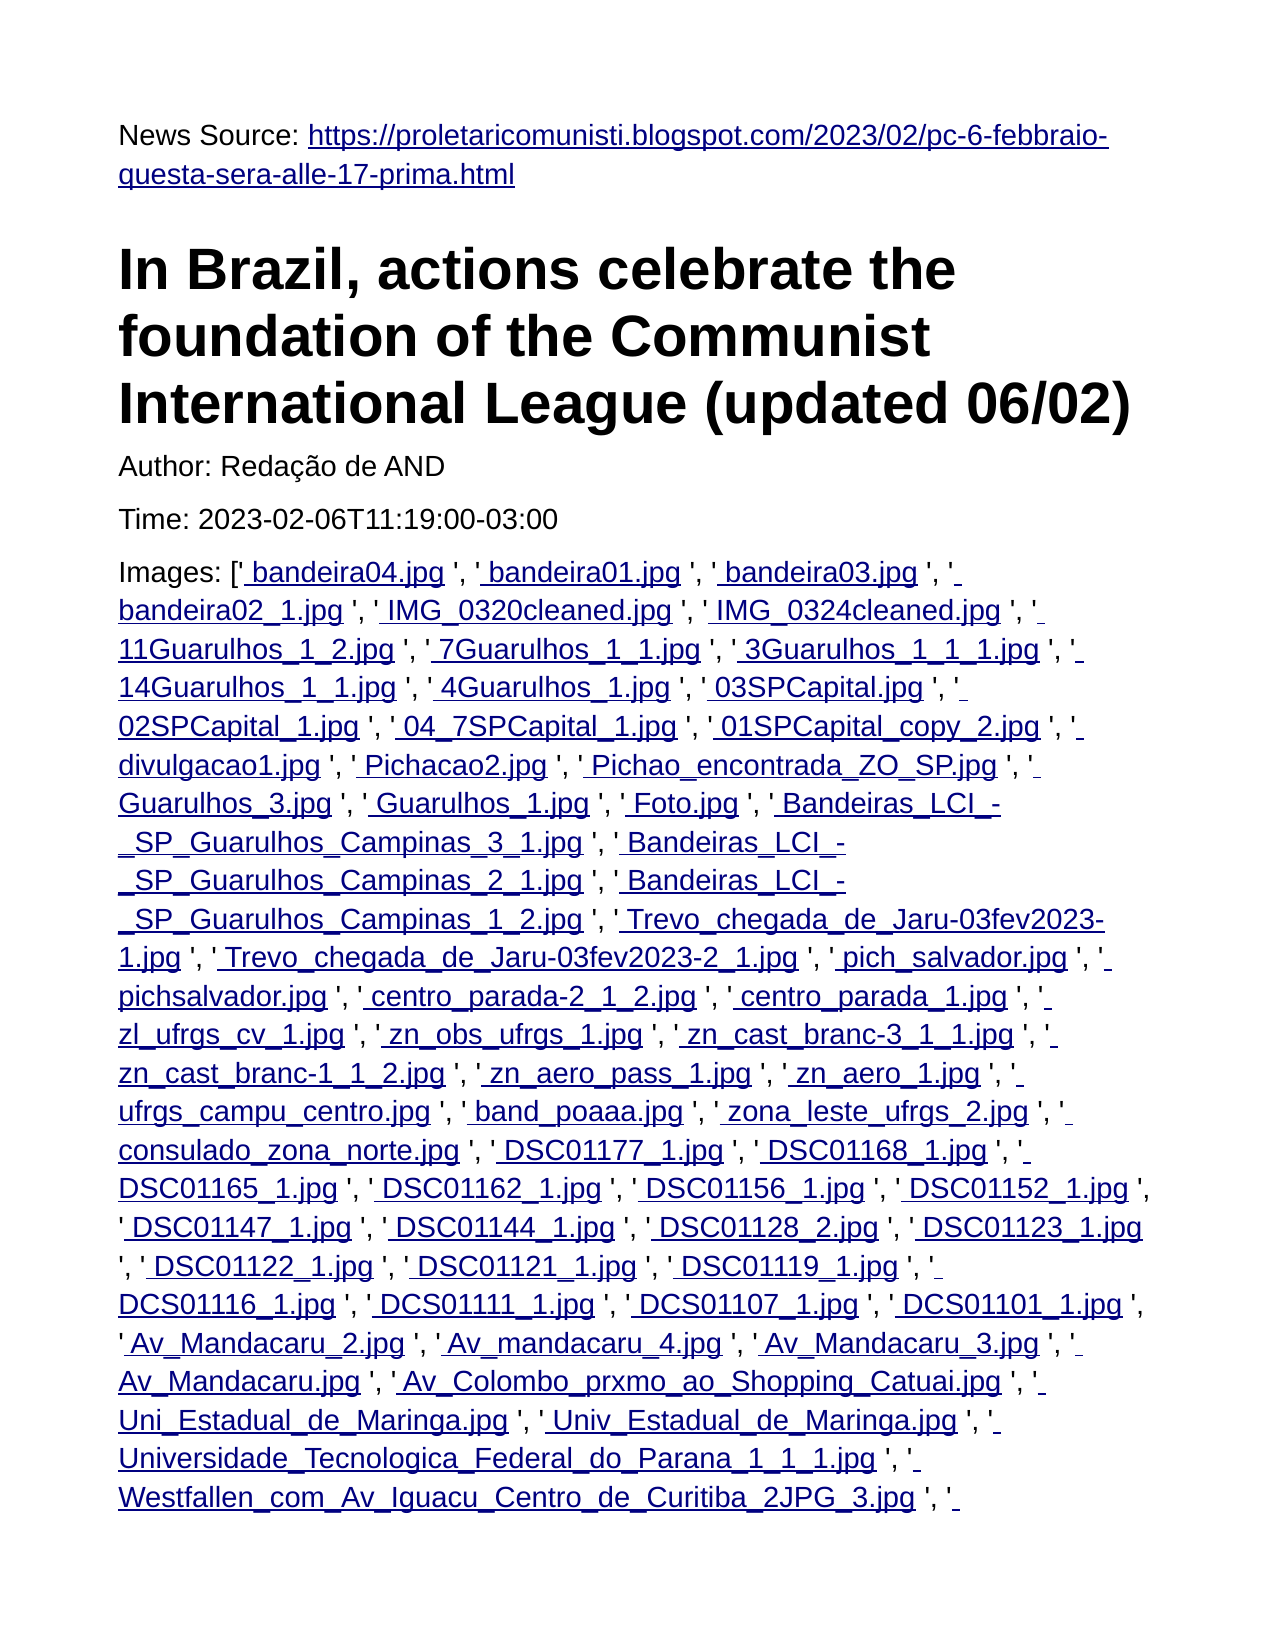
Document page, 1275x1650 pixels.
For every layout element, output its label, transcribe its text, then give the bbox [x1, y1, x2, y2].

text Time: 2023-02-06T11:19:00-03:00 [118, 502, 1157, 535]
text Images: [' bandeira04.jpg ', ' bandeira01.jpg ', ' bandeira03.jpg ', ' bandeira02_1.jpg ', ' IMG_0320cleaned.jpg ', ' IMG_0324cleaned.jpg ', ' 11Guarulhos_1_2.jpg ', ' 7Guarulhos_1_1.jpg ', ' 3Guarulhos_1_1_1.jpg ', ' 14Guarulhos_1_1.jpg ', ' 4Guarulhos_1.jpg ', ' 03SPCapital.jpg ', ' 02SPCapital_1.jpg ', ' 04_7SPCapital_1.jpg ', ' 01SPCapital_copy_2.jpg ', ' divulgacao1.jpg ', ' Pichacao2.jpg ', ' Pichao_encontrada_ZO_SP.jpg ', ' Guarulhos_3.jpg ', ' Guarulhos_1.jpg ', ' Foto.jpg ', ' Bandeiras_LCI_-_SP_Guarulhos_Campinas_3_1.jpg ', ' Bandeiras_LCI_-_SP_Guarulhos_Campinas_2_1.jpg ', ' Bandeiras_LCI_-_SP_Guarulhos_Campinas_1_2.jpg ', ' Trevo_chegada_de_Jaru-03fev2023-1.jpg ', ' Trevo_chegada_de_Jaru-03fev2023-2_1.jpg ', ' pich_salvador.jpg ', ' pichsalvador.jpg ', ' centro_parada-2_1_2.jpg ', ' centro_parada_1.jpg ', ' zl_ufrgs_cv_1.jpg ', ' zn_obs_ufrgs_1.jpg ', ' zn_cast_branc-3_1_1.jpg ', ' zn_cast_branc-1_1_2.jpg ', ' zn_aero_pass_1.jpg ', ' zn_aero_1.jpg ', ' ufrgs_campu_centro.jpg ', ' band_poaaa.jpg ', ' zona_leste_ufrgs_2.jpg ', ' consulado_zona_norte.jpg ', ' DSC01177_1.jpg ', ' DSC01168_1.jpg ', ' DSC01165_1.jpg ', ' DSC01162_1.jpg ', ' DSC01156_1.jpg ', ' DSC01152_1.jpg ', ' DSC01147_1.jpg ', ' DSC01144_1.jpg ', ' DSC01128_2.jpg ', ' DSC01123_1.jpg ', ' DSC01122_1.jpg ', ' DSC01121_1.jpg ', ' DSC01119_1.jpg ', ' DCS01116_1.jpg ', ' DCS01111_1.jpg ', ' DCS01107_1.jpg ', ' DCS01101_1.jpg ', ' Av_Mandacaru_2.jpg ', ' Av_mandacaru_4.jpg ', ' Av_Mandacaru_3.jpg ', ' Av_Mandacaru.jpg ', ' Av_Colombo_prxmo_ao_Shopping_Catuai.jpg ', ' Uni_Estadual_de_Maringa.jpg ', ' Univ_Estadual_de_Maringa.jpg ', ' Universidade_Tecnologica_Federal_do_Parana_1_1_1.jpg ', ' Westfallen_com_Av_Iguacu_Centro_de_Curitiba_2JPG_3.jpg ', ' [118, 555, 1157, 1513]
text News Source: https://proletaricomunisti.blogspot.com/2023/02/pc-6-febbraio-questa-sera-alle-17-prima.html [118, 118, 1157, 190]
text Author: Redação de AND [118, 448, 1157, 482]
subtitle In Brazil, actions celebrate the foundation of the Communist International League (updated 06/02) [118, 235, 1157, 436]
